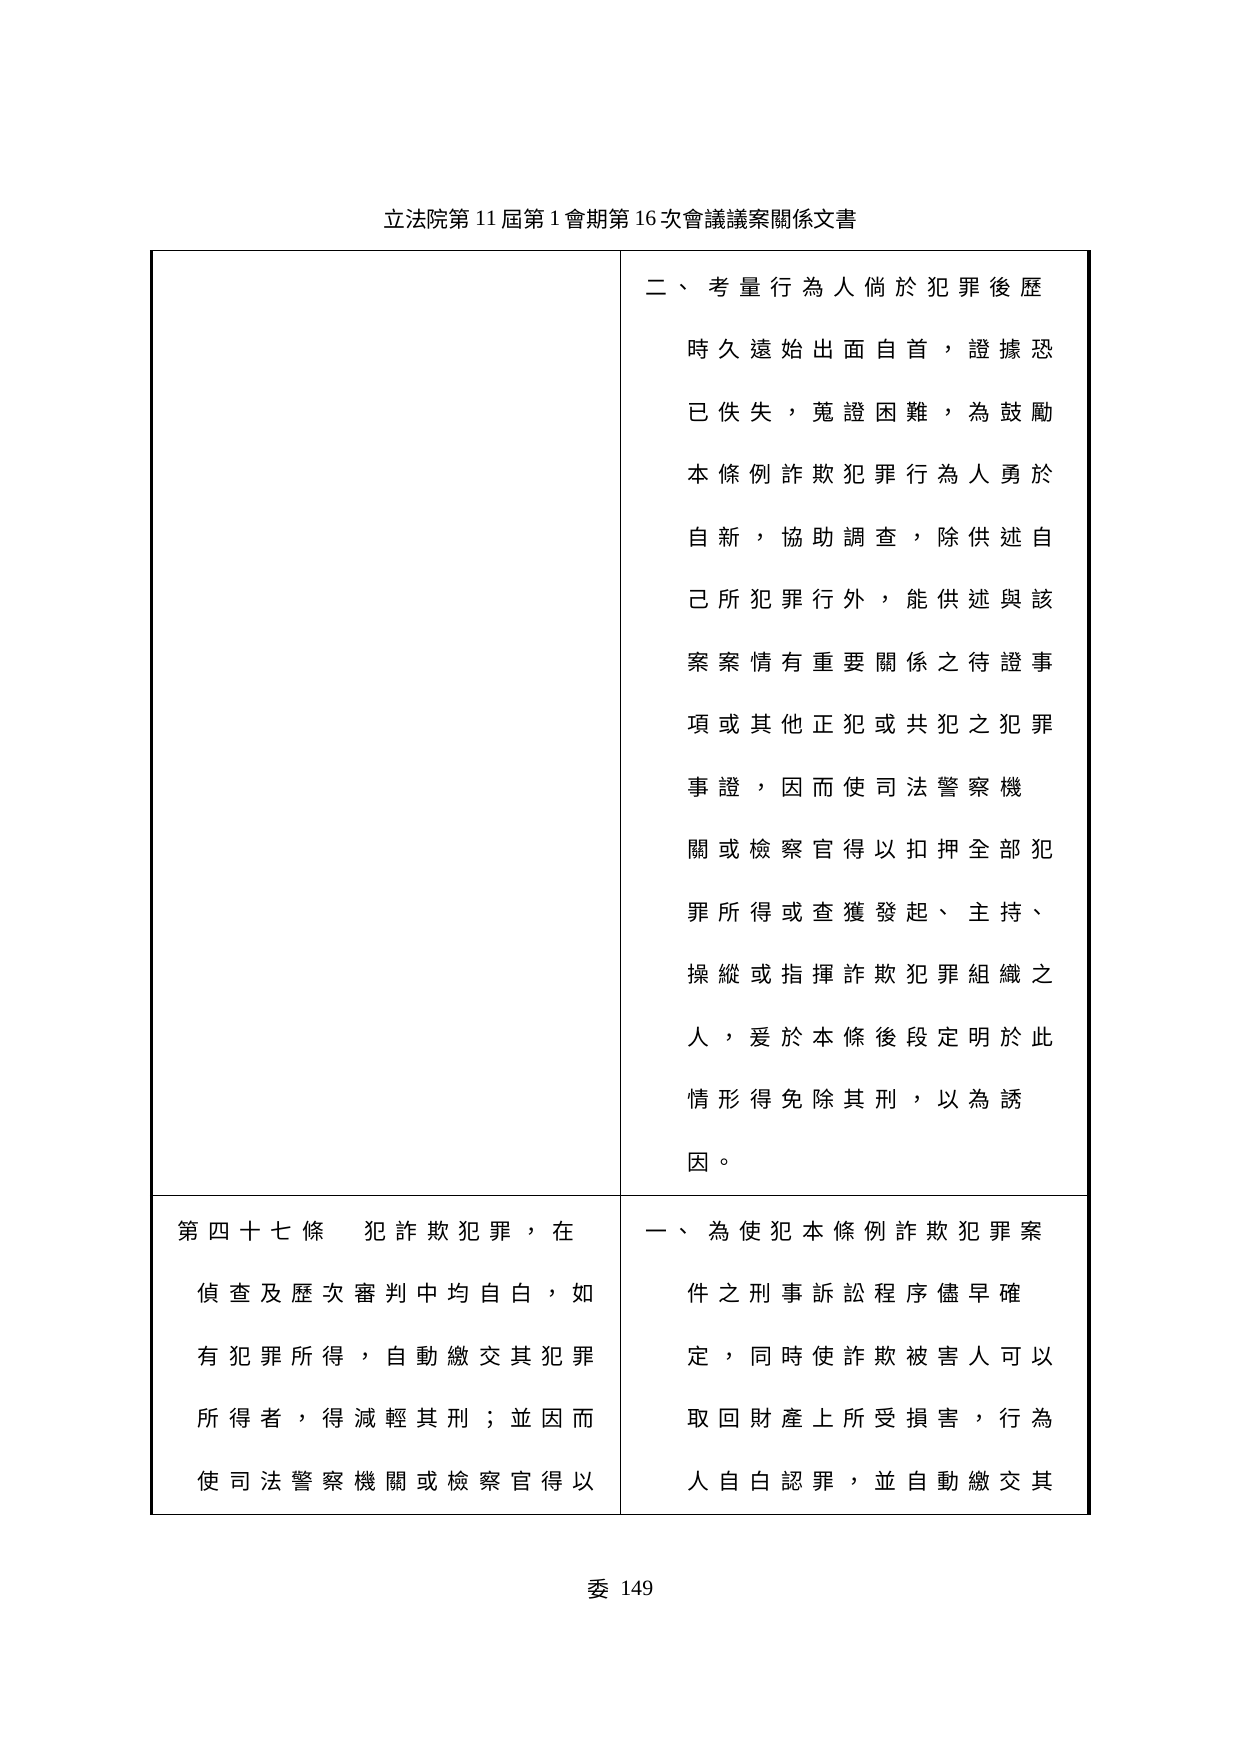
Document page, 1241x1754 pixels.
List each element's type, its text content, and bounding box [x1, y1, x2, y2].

table_cell [153, 251, 620, 1194]
table_cell 二、考量行為人倘於犯罪後歷時久遠始出面自首，證據恐已佚失，蒐證困難，為鼓勵本條例詐欺犯罪行為人勇於自新，協助調查，除供述自己所犯罪行外，能供述與該案案情有重要關係之待證事項或其他正犯或共犯之犯罪事證，因而使司法警察機 關或檢察官得以扣押全部犯罪所得或查獲發起、主持、操縱或指揮詐欺犯罪組織之人，爰於本條後段定明於此情形得免除其刑，以為誘因。 [621, 251, 1087, 1194]
table_cell 一、為使犯本條例詐欺犯罪案件之刑事訴訟程序儘早確定，同時使詐欺被害人可以取回財產上所受損害，行為人自白認罪，並自動繳交其 [621, 1196, 1087, 1514]
table_cell 第四十七條 犯詐欺犯罪，在偵查及歷次審判中均自白，如有犯罪所得，自動繳交其犯罪所得者，得減輕其刑；並因而使司法警察機關或檢察官得以 [153, 1196, 620, 1514]
